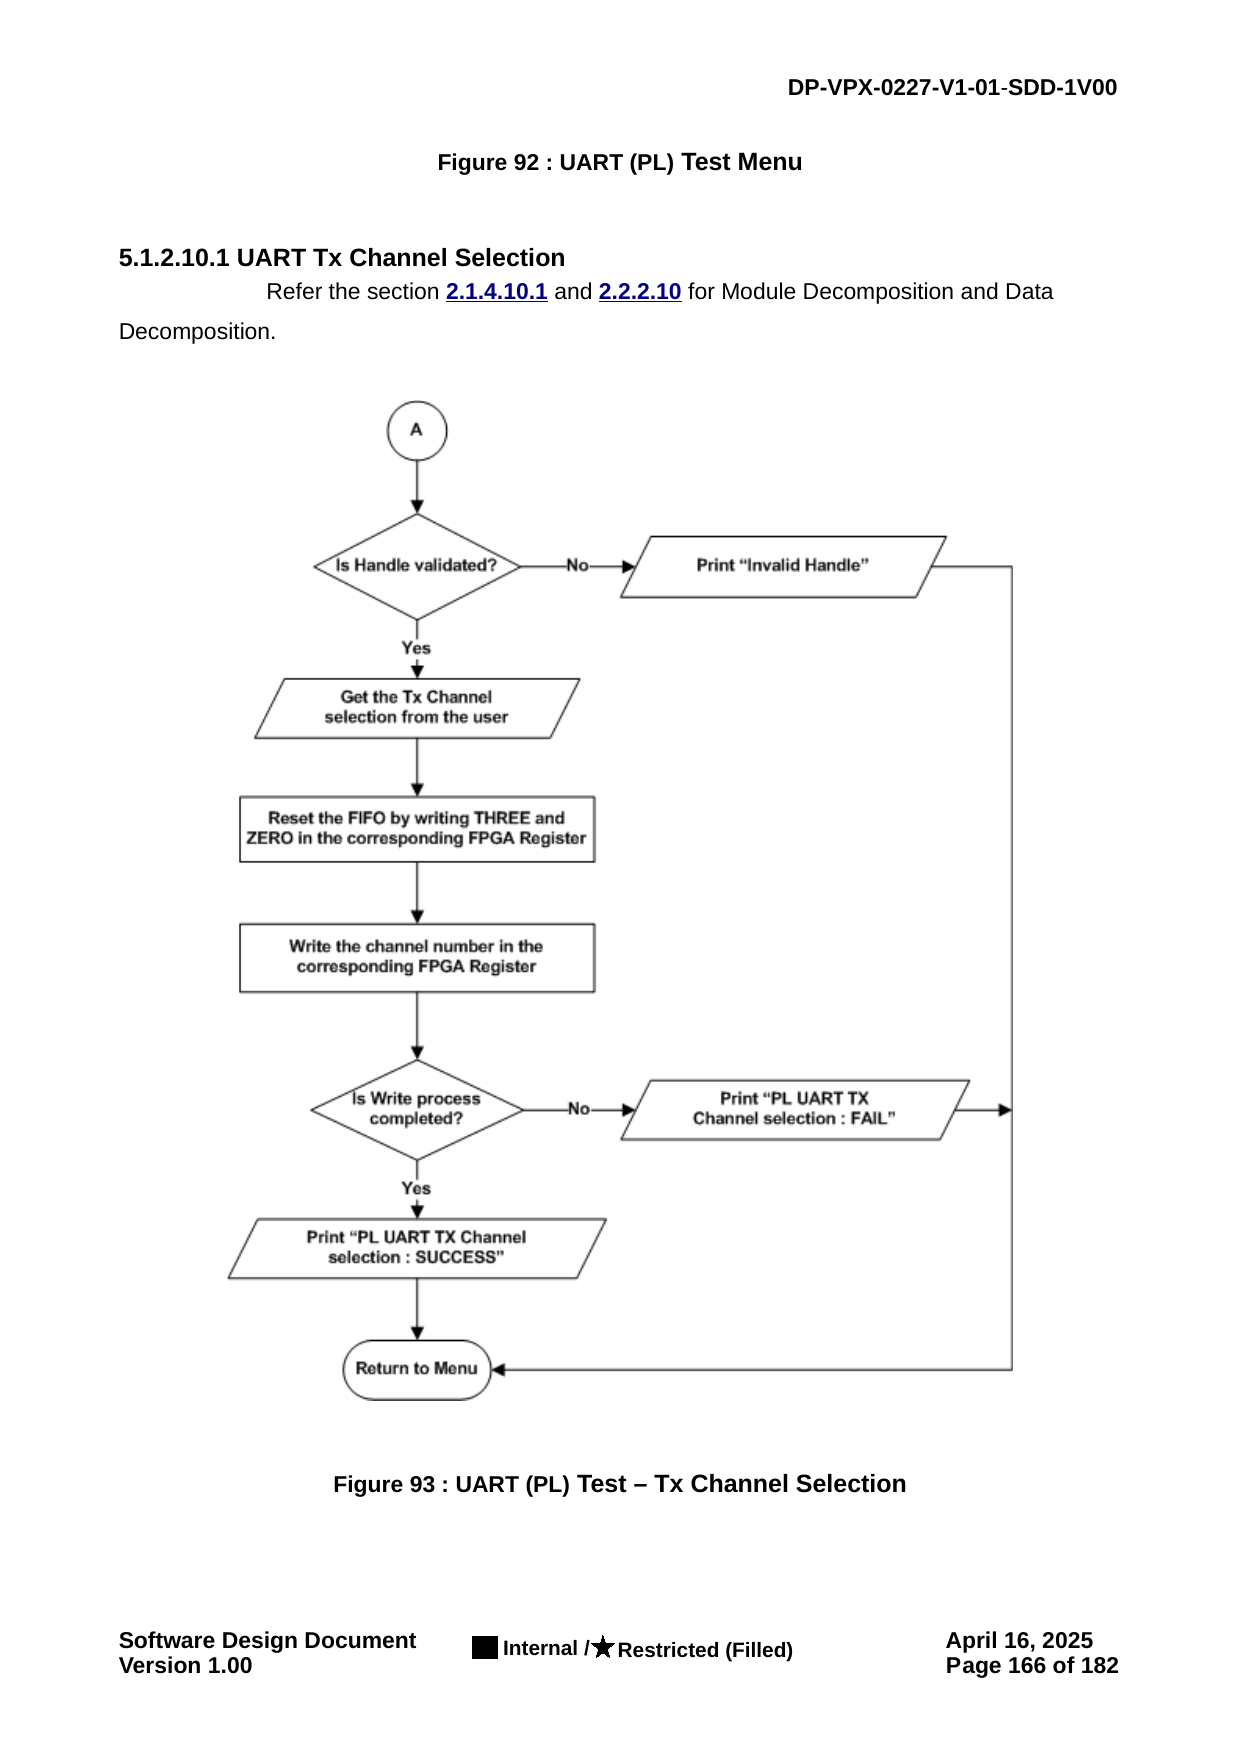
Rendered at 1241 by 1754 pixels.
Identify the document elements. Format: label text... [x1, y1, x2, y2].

picture [227, 400, 1013, 1401]
text Refer the section 2.1.4.10.1 and 2.2.2.10 for Module Decomposition and Data Decomposition. [118, 278, 1122, 344]
subtitle UART Tx Channel Selection [118, 243, 1122, 272]
text Figure 93 : UART (PL) Test – Tx Channel Selection [118, 1472, 1122, 1497]
text Figure 92 : UART (PL) Test Menu [118, 150, 1122, 175]
